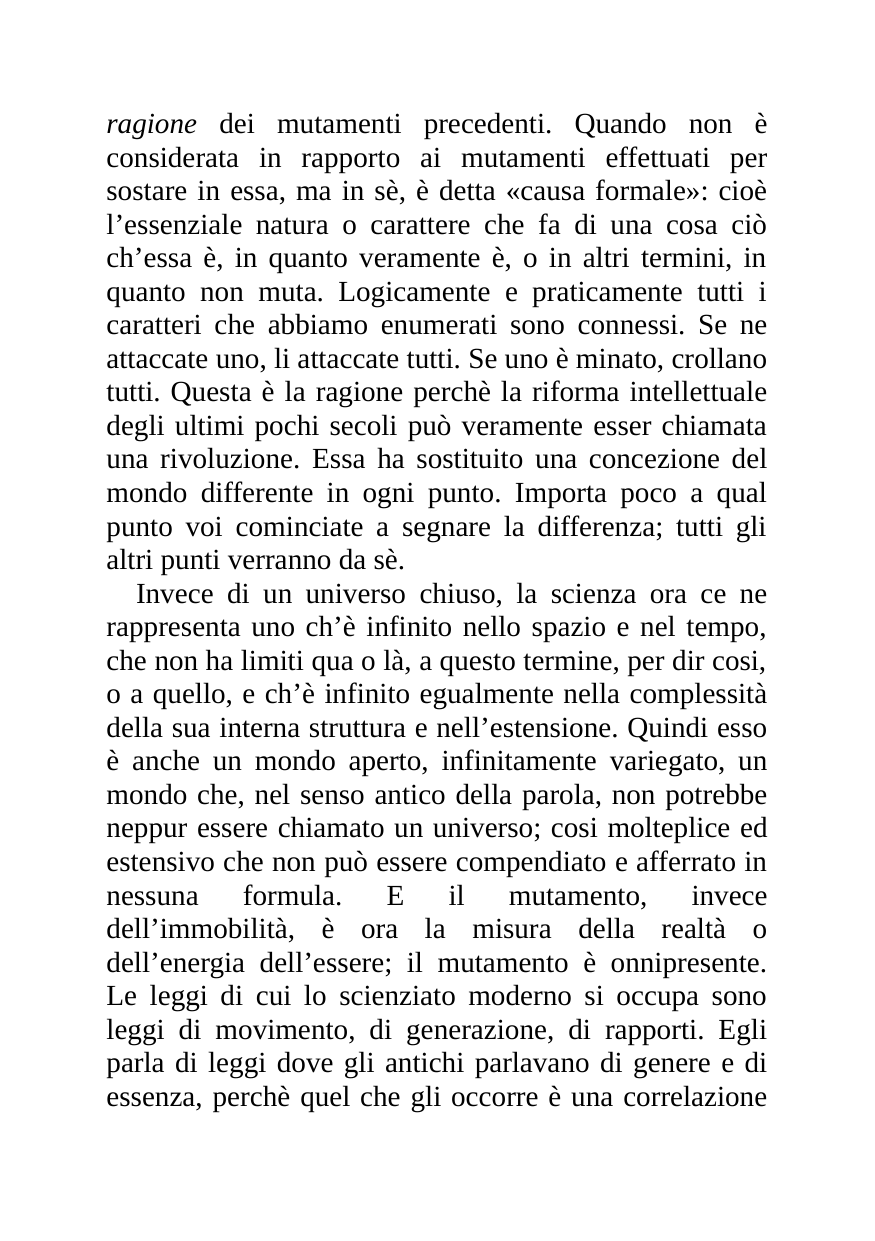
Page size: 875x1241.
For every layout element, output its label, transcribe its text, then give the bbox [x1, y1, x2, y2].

text ragione dei mutamenti precedenti. Quando non è considerata in rapporto ai mutamenti effettuati per sostare in essa, ma in sè, è detta «causa formale»: cioè l’essenziale natura o carattere che fa di una cosa ciò ch’essa è, in quanto veramente è, o in altri termini, in quanto non muta. Logicamente e praticamente tutti i caratteri che abbiamo enumerati sono connessi. Se ne attaccate uno, li attaccate tutti. Se uno è minato, crollano tutti. Questa è la ragione perchè la riforma intellettuale degli ultimi pochi secoli può veramente esser chiamata una rivoluzione. Essa ha sostituito una concezione del mondo differente in ogni punto. Importa poco a qual punto voi cominciate a segnare la differenza; tutti gli altri punti verranno da sè. [106, 106, 768, 576]
text Invece di un universo chiuso, la scienza ora ce ne rappresenta uno ch’è infinito nello spazio e nel tempo, che non ha limiti qua o là, a questo termine, per dir cosi, o a quello, e ch’è infinito egualmente nella complessità della sua interna struttura e nell’estensione. Quindi esso è anche un mondo aperto, infinitamente variegato, un mondo che, nel senso antico della parola, non potrebbe neppur essere chiamato un universo; cosi molteplice ed estensivo che non può essere compendiato e afferrato in nessuna formula. E il mutamento, invece dell’immobilità, è ora la misura della realtà o dell’energia dell’essere; il mutamento è onnipresente. Le leggi di cui lo scienziato moderno si occupa sono leggi di movimento, di generazione, di rapporti. Egli parla di leggi dove gli antichi parlavano di genere e di essenza, perchè quel che gli occorre è una correlazione [106, 576, 768, 1112]
